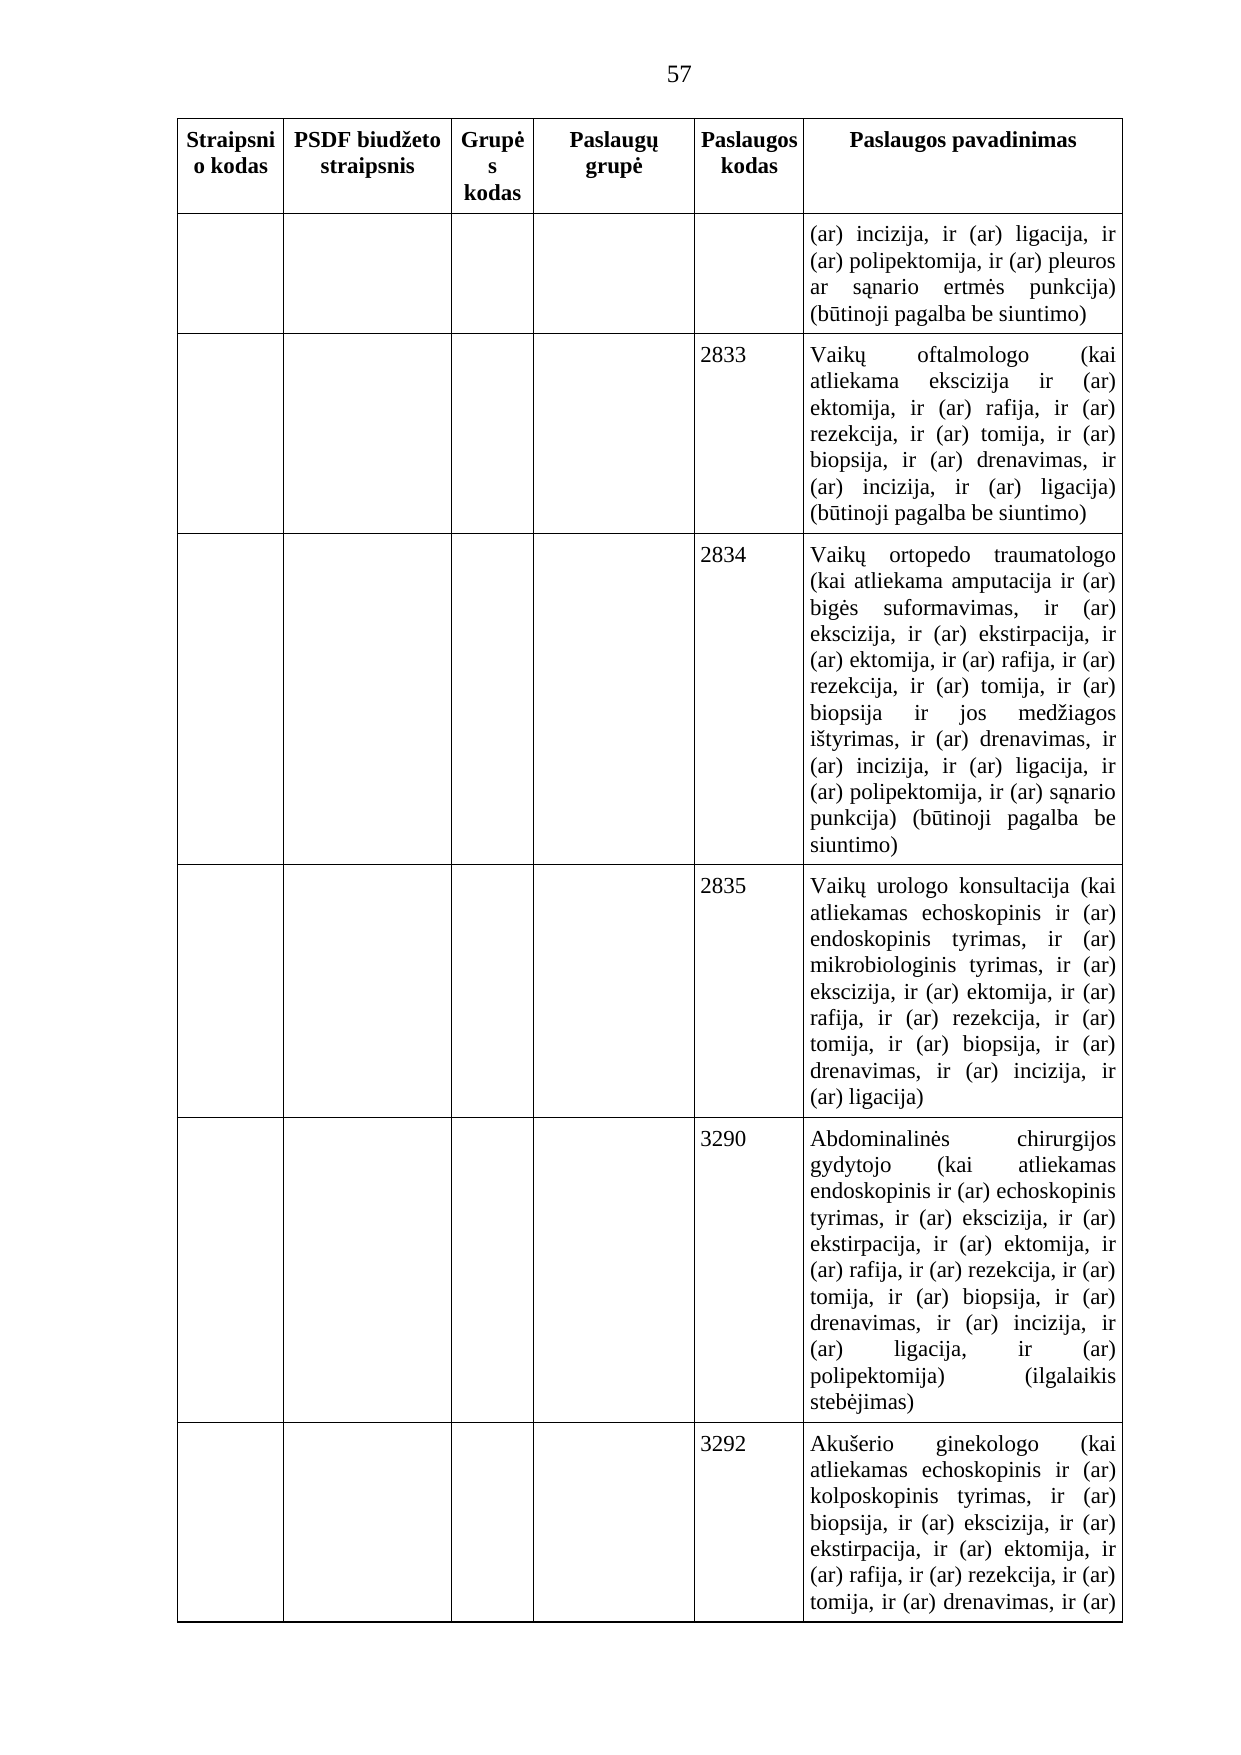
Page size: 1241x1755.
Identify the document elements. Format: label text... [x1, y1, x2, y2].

table_cell Vaikų urologo konsultacija (kai atliekamas echoskopinis ir (ar) endoskopinis tyrimas, ir (ar) mikrobiologinis tyrimas, ir (ar) ekscizija, ir (ar) ektomija, ir (ar) rafija, ir (ar) rezekcija, ir (ar) tomija, ir (ar) biopsija, ir (ar) drenavimas, ir (ar) incizija, ir (ar) ligacija) [804, 865, 1122, 1117]
table_cell [284, 1118, 451, 1422]
table_cell [178, 1118, 283, 1422]
table_cell [452, 214, 533, 333]
table_header Straipsnio kodas [178, 119, 283, 212]
table_cell 3290 [695, 1118, 803, 1422]
table_cell [452, 534, 533, 864]
table_cell [534, 334, 694, 533]
table_cell [452, 1118, 533, 1422]
table_cell (ar) incizija, ir (ar) ligacija, ir (ar) polipektomija, ir (ar) pleuros ar sąnario ertmės punkcija) (būtinoji pagalba be siuntimo) [804, 214, 1122, 333]
table_cell [284, 865, 451, 1117]
table_header Paslaugos kodas [695, 119, 803, 212]
table_header Paslaugos pavadinimas [804, 119, 1122, 212]
table_cell 2835 [695, 865, 803, 1117]
table_cell [534, 865, 694, 1117]
table_cell [178, 865, 283, 1117]
table_cell [178, 1423, 283, 1621]
table_cell [452, 334, 533, 533]
table_cell [284, 214, 451, 333]
table_cell [284, 534, 451, 864]
table_cell Vaikų oftalmologo (kai atliekama ekscizija ir (ar) ektomija, ir (ar) rafija, ir (ar) rezekcija, ir (ar) tomija, ir (ar) biopsija, ir (ar) drenavimas, ir (ar) incizija, ir (ar) ligacija) (būtinoji pagalba be siuntimo) [804, 334, 1122, 533]
table_cell 3292 [695, 1423, 803, 1621]
table_cell 2833 [695, 334, 803, 533]
table_cell [534, 1118, 694, 1422]
table_cell [534, 214, 694, 333]
table_cell [452, 865, 533, 1117]
table_header Paslaugų grupė [534, 119, 694, 212]
table_cell [284, 1423, 451, 1621]
table_header Grupės kodas [452, 119, 533, 212]
table_cell [534, 1423, 694, 1621]
table_cell [534, 534, 694, 864]
table_cell Akušerio ginekologo (kai atliekamas echoskopinis ir (ar) kolposkopinis tyrimas, ir (ar) biopsija, ir (ar) ekscizija, ir (ar) ekstirpacija, ir (ar) ektomija, ir (ar) rafija, ir (ar) rezekcija, ir (ar) tomija, ir (ar) drenavimas, ir (ar) [804, 1423, 1122, 1621]
table_cell [695, 214, 803, 333]
table_cell [178, 214, 283, 333]
table_cell Vaikų ortopedo traumatologo (kai atliekama amputacija ir (ar) bigės suformavimas, ir (ar) ekscizija, ir (ar) ekstirpacija, ir (ar) ektomija, ir (ar) rafija, ir (ar) rezekcija, ir (ar) tomija, ir (ar) biopsija ir jos medžiagos ištyrimas, ir (ar) drenavimas, ir (ar) incizija, ir (ar) ligacija, ir (ar) polipektomija, ir (ar) sąnario punkcija) (būtinoji pagalba be siuntimo) [804, 534, 1122, 864]
table_cell [452, 1423, 533, 1621]
table_cell Abdominalinės chirurgijos gydytojo (kai atliekamas endoskopinis ir (ar) echoskopinis tyrimas, ir (ar) ekscizija, ir (ar) ekstirpacija, ir (ar) ektomija, ir (ar) rafija, ir (ar) rezekcija, ir (ar) tomija, ir (ar) biopsija, ir (ar) drenavimas, ir (ar) incizija, ir (ar) ligacija, ir (ar) polipektomija) (ilgalaikis stebėjimas) [804, 1118, 1122, 1422]
table_cell 2834 [695, 534, 803, 864]
table_cell [284, 334, 451, 533]
table_header PSDF biudžeto straipsnis [284, 119, 451, 212]
table_cell [178, 334, 283, 533]
table_cell [178, 534, 283, 864]
